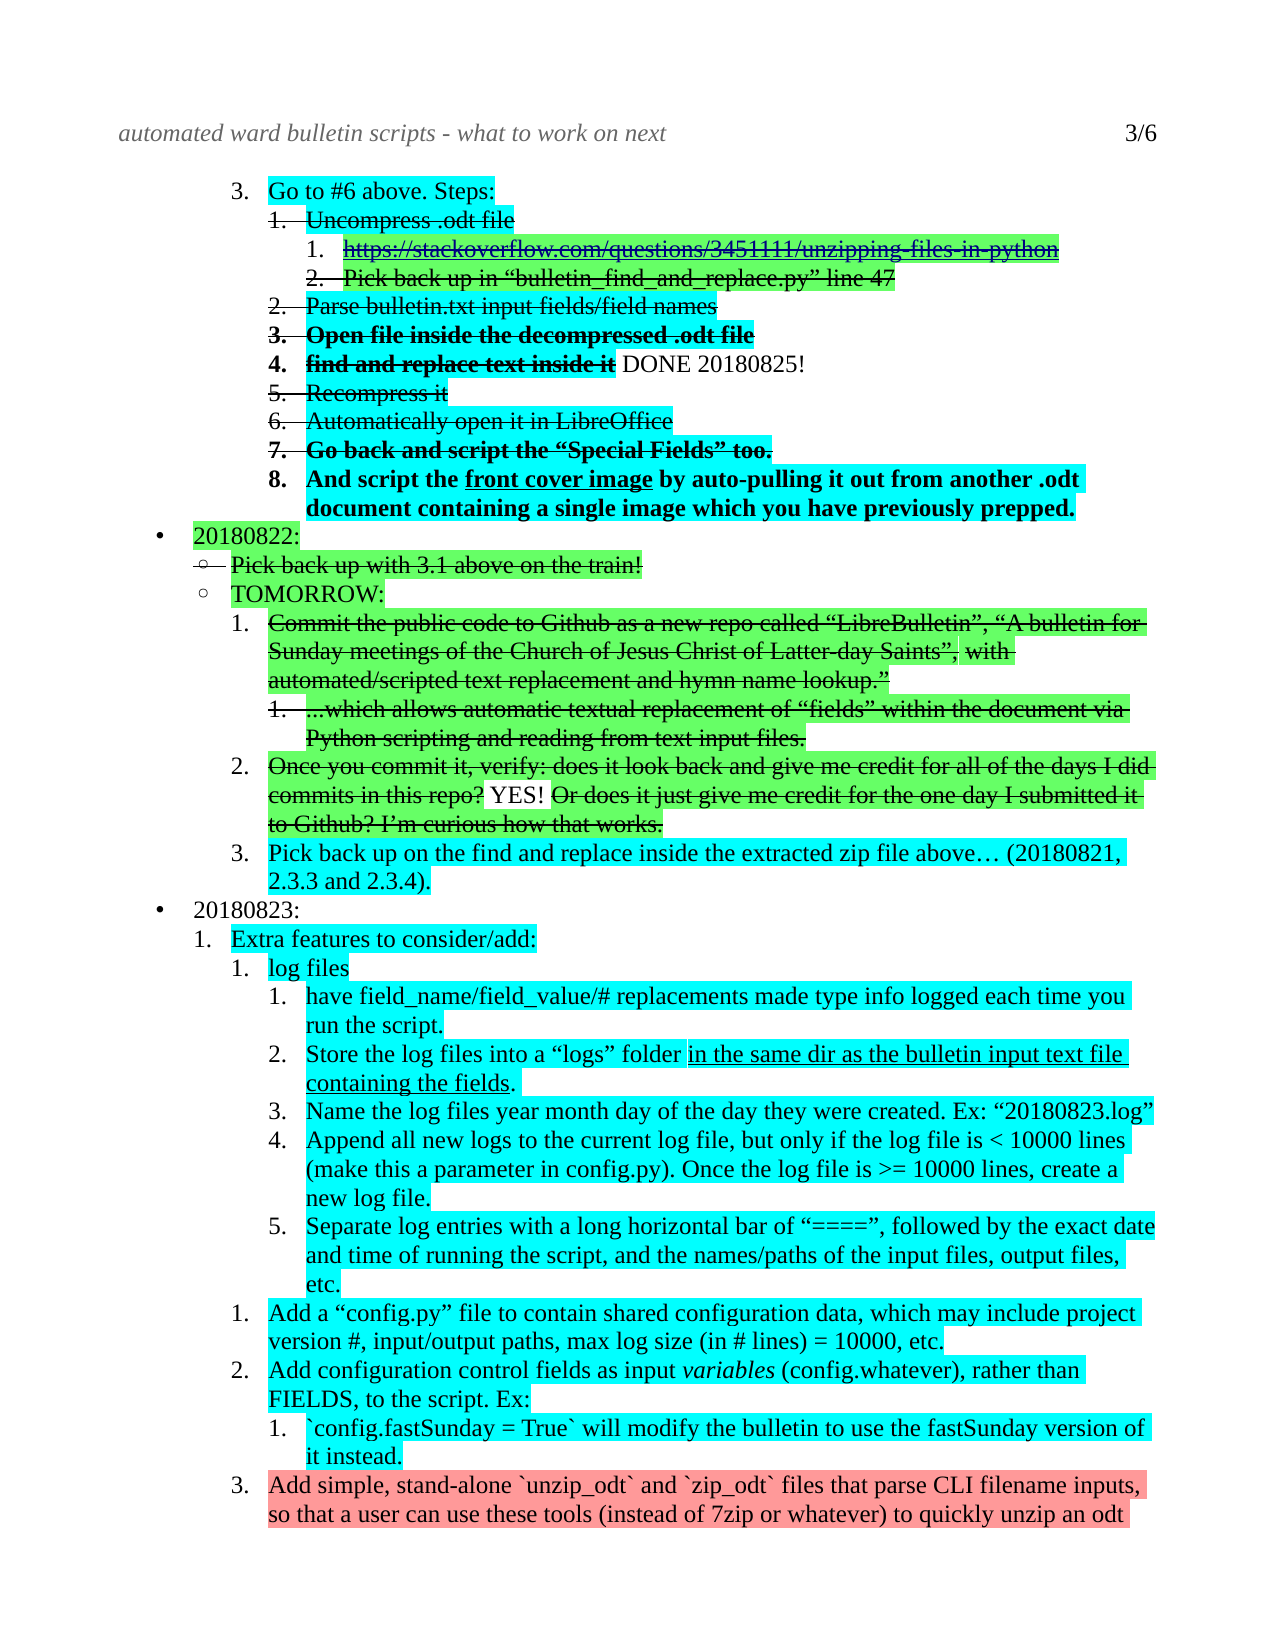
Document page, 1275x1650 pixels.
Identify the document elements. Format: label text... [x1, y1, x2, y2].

list `config.fastSunday = True` will modify the bulletin to use the fastSunday version of it instead. [268, 1413, 1157, 1470]
list Commit the public code to Github as a new repo called “LibreBulletin”, “A bulletin for Sunday meetings of the Church of Jesus Christ of Latter-day Saints”, with automated/scripted text replacement and hymn name lookup.” [231, 608, 1157, 694]
list Go back and script the “Special Fields” too. [268, 435, 1157, 464]
list Uncompress .odt file [268, 205, 1157, 234]
list ...which allows automatic textual replacement of “fields” within the document via Python scripting and reading from text input files. [268, 694, 1157, 751]
list 20180823: [156, 895, 1157, 924]
list 20180822: [156, 521, 1157, 550]
list log files [231, 953, 1157, 981]
list Add configuration control fields as input variables (config.whatever), rather than FIELDS, to the script. Ex: [231, 1355, 1157, 1413]
list Pick back up with 3.1 above on the train! [193, 550, 1157, 579]
list Open file inside the decompressed .odt file [268, 320, 1157, 349]
list Parse bulletin.txt input fields/field names [268, 291, 1157, 320]
list Separate log entries with a long horizontal bar of “====”, followed by the exact date and time of running the script, and the names/paths of the input files, output files, etc. [268, 1211, 1157, 1298]
list Go to #6 above. Steps: [231, 176, 1157, 205]
list find and replace text inside it DONE 20180825! [268, 349, 1157, 378]
list Extra features to consider/add: [193, 924, 1157, 953]
list Name the log files year month day of the day they were created. Ex: “20180823.log” [268, 1096, 1157, 1125]
list https://stackoverflow.com/questions/3451111/unzipping-files-in-python [306, 234, 1157, 263]
list Once you commit it, verify: does it look back and give me credit for all of the days I did commits in this repo? YES! Or does it just give me credit for the one day I submitted it to Github? I’m curious how that works. [231, 751, 1157, 838]
list have field_name/field_value/# replacements made type info logged each time you run the script. [268, 981, 1157, 1039]
list And script the front cover image by auto-pulling it out from another .odt document containing a single image which you have previously prepped. [268, 464, 1157, 521]
list Recompress it [268, 378, 1157, 406]
list TOMORROW: [193, 579, 1157, 608]
list Store the log files into a “logs” folder in the same dir as the bulletin input text file containing the fields. [268, 1039, 1157, 1096]
list Automatically open it in LibreOffice [268, 406, 1157, 435]
list Add simple, stand-alone `unzip_odt` and `zip_odt` files that parse CLI filename inputs, so that a user can use these tools (instead of 7zip or whatever) to quickly unzip an odt [231, 1470, 1157, 1528]
list Pick back up in “bulletin_find_and_replace.py” line 47 [306, 263, 1157, 291]
list Add a “config.py” file to contain shared configuration data, which may include project version #, input/output paths, max log size (in # lines) = 10000, etc. [231, 1298, 1157, 1355]
list Pick back up on the find and replace inside the extracted zip file above… (20180821, 2.3.3 and 2.3.4). [231, 838, 1157, 895]
list Append all new logs to the current log file, but only if the log file is < 10000 lines (make this a parameter in config.py). Once the log file is >= 10000 lines, create a new log file. [268, 1125, 1157, 1211]
